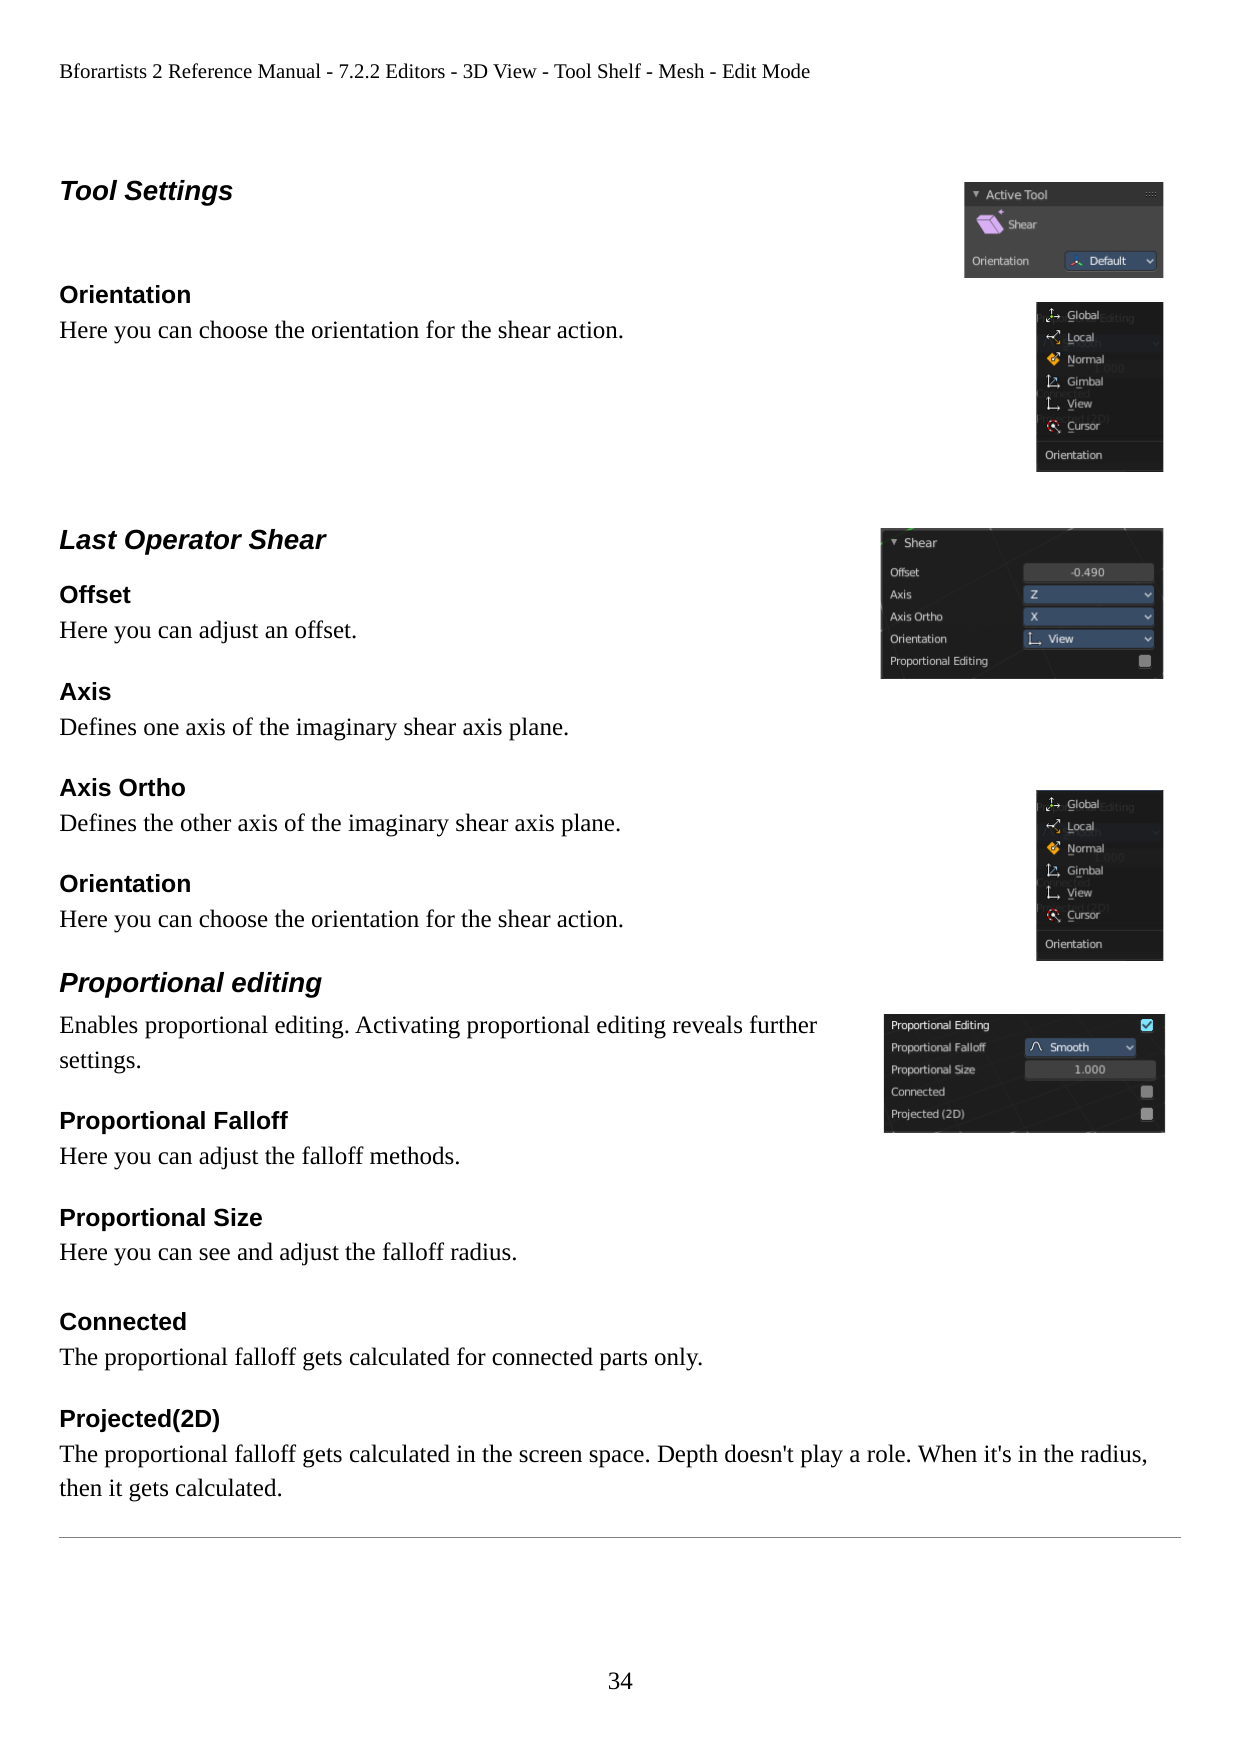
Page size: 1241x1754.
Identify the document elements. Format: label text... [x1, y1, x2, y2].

text Enables proportional editing. Activating proportional editing reveals further settings. [59, 1010, 1181, 1073]
text Here you can choose the orientation for the shear action. [59, 904, 1036, 933]
subtitle Orientation [59, 280, 1181, 309]
text Defines one axis of the imaginary shear axis plane. [59, 712, 1181, 740]
picture [1036, 302, 1164, 472]
subtitle Connected [59, 1307, 1181, 1336]
picture [883, 1014, 1166, 1133]
subtitle [1164, 581, 1181, 609]
subtitle Tool Settings [59, 174, 1181, 206]
subtitle Orientation [59, 869, 1036, 898]
text Defines the other axis of the imaginary shear axis plane. [59, 808, 1036, 837]
picture [880, 528, 1164, 679]
text Here you can see and adjust the falloff radius. [59, 1237, 1181, 1266]
picture [1036, 790, 1164, 961]
subtitle Last Operator Shear [59, 524, 1181, 556]
subtitle Offset [59, 581, 880, 609]
subtitle Projected(2D) [59, 1404, 1181, 1432]
text The proportional falloff gets calculated in the screen space. Depth doesn't play a role. When it's in the radius, then it gets calculated. [59, 1439, 1181, 1502]
picture [964, 182, 1164, 278]
text Here you can choose the orientation for the shear action. [59, 315, 1036, 344]
text Here you can adjust the falloff methods. [59, 1141, 1181, 1170]
subtitle Axis Ortho [59, 773, 1181, 802]
subtitle Proportional editing [59, 966, 1181, 998]
text Here you can adjust an offset. [59, 615, 880, 644]
subtitle [1164, 869, 1181, 898]
subtitle Axis [59, 677, 1181, 705]
subtitle Proportional Falloff [59, 1106, 1181, 1135]
subtitle Proportional Size [59, 1203, 1181, 1231]
text The proportional falloff gets calculated for connected parts only. [59, 1342, 1181, 1371]
